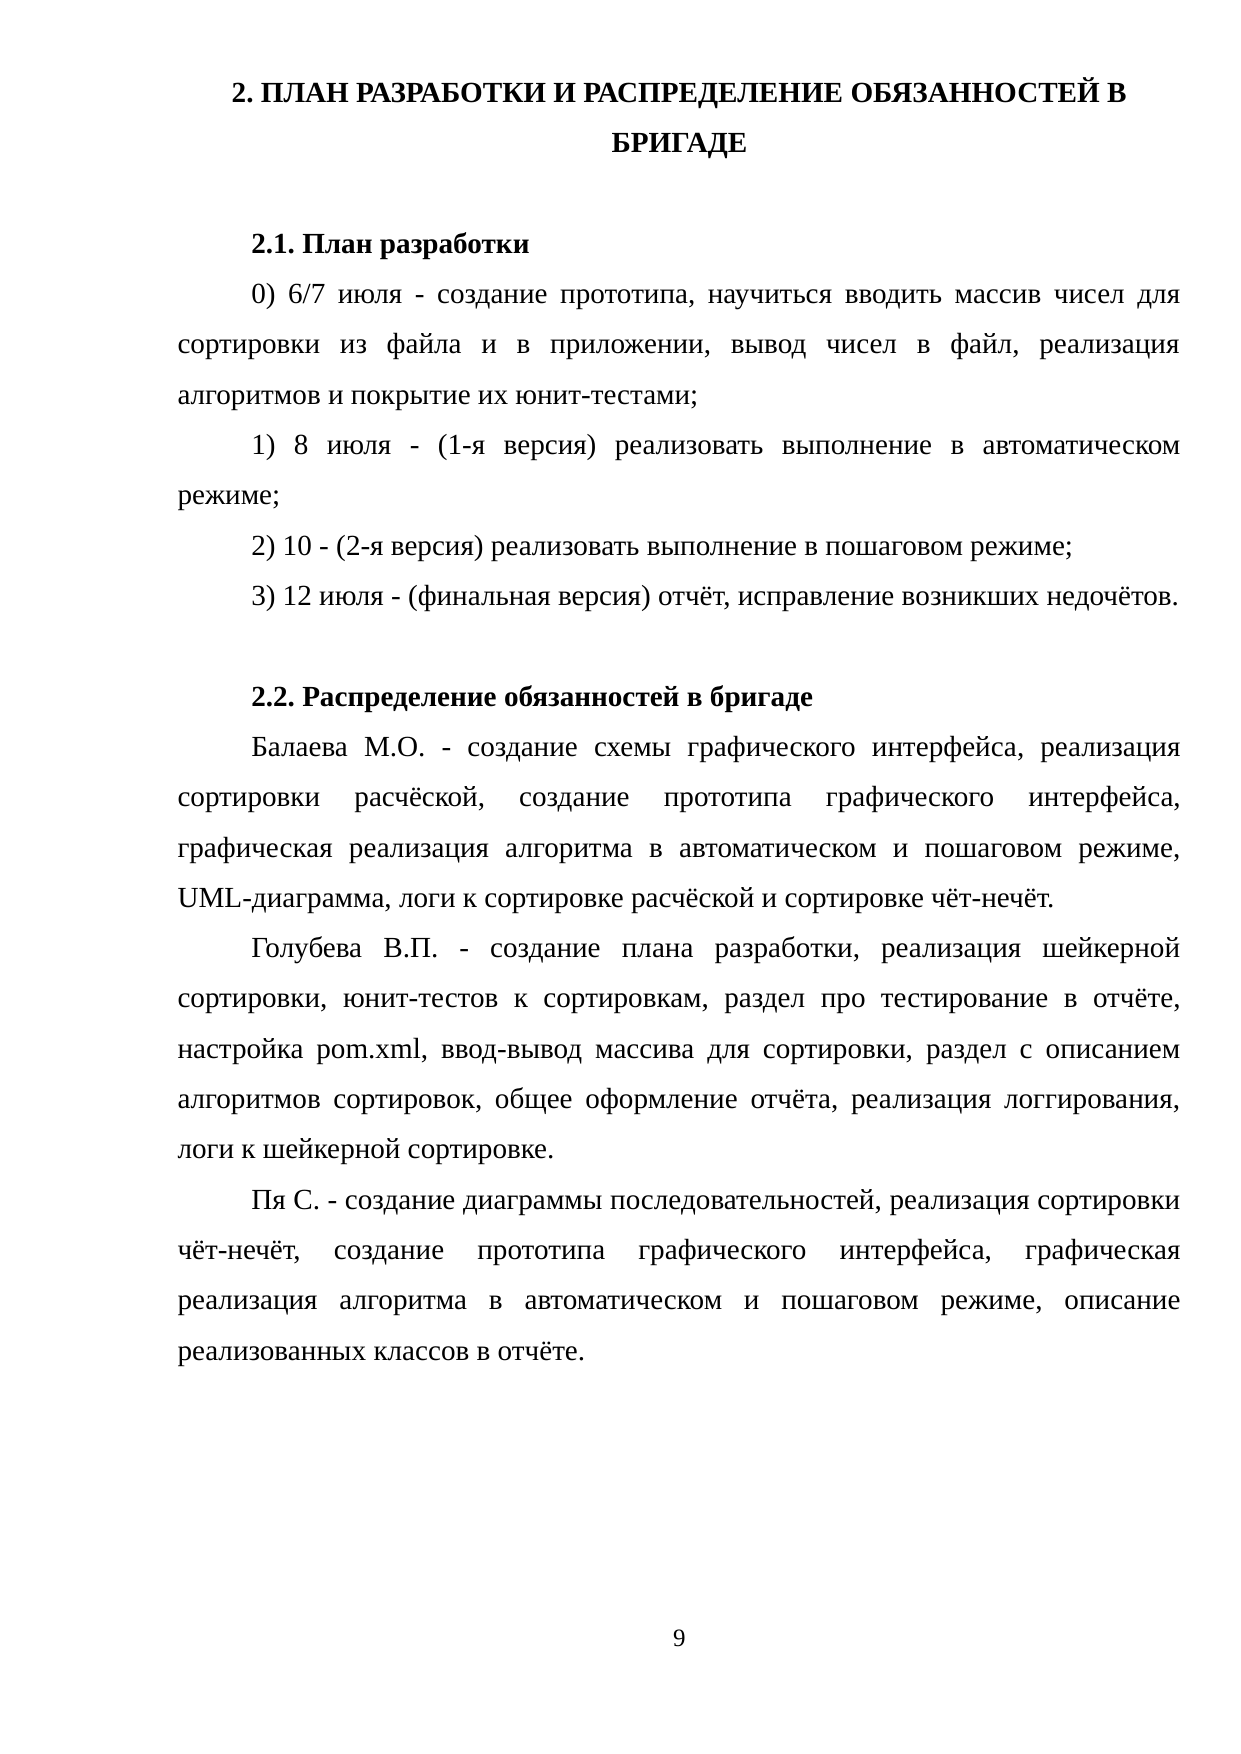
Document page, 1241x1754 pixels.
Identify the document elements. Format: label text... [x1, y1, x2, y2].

text 1) 8 июля - (1-я версия) реализовать выполнение в автоматическом режиме; [177, 427, 1181, 511]
text Балаева М.О. - создание схемы графического интерфейса, реализация сортировки расчёской, создание прототипа графического интерфейса, графическая реализация алгоритма в автоматическом и пошаговом режиме, UML-диаграмма, логи к сортировке расчёской и сортировке чёт-нечёт. [177, 729, 1181, 913]
text 3) 12 июля - (финальная версия) отчёт, исправление возникших недочётов. [177, 578, 1181, 612]
text Пя С. - создание диаграммы последовательностей, реализация сортировки чёт-нечёт, создание прототипа графического интерфейса, графическая реализация алгоритма в автоматическом и пошаговом режиме, описание реализованных классов в отчёте. [177, 1182, 1181, 1366]
text 2.1. План разработки [177, 226, 1181, 259]
text 2.2. Распределение обязанностей в бригаде [177, 679, 1181, 712]
text 2. План разработки и распределение обязанностей в бригаде [177, 75, 1181, 159]
text 2) 10 - (2-я версия) реализовать выполнение в пошаговом режиме; [177, 528, 1181, 561]
text Голубева В.П. - создание плана разработки, реализация шейкерной сортировки, юнит-тестов к сортировкам, раздел про тестирование в отчёте, настройка pom.xml, ввод-вывод массива для сортировки, раздел с описанием алгоритмов сортировок, общее оформление отчёта, реализация логгирования, логи к шейкерной сортировке. [177, 930, 1181, 1165]
text 0) 6/7 июля - создание прототипа, научиться вводить массив чисел для сортировки из файла и в приложении, вывод чисел в файл, реализация алгоритмов и покрытие их юнит-тестами; [177, 276, 1181, 410]
